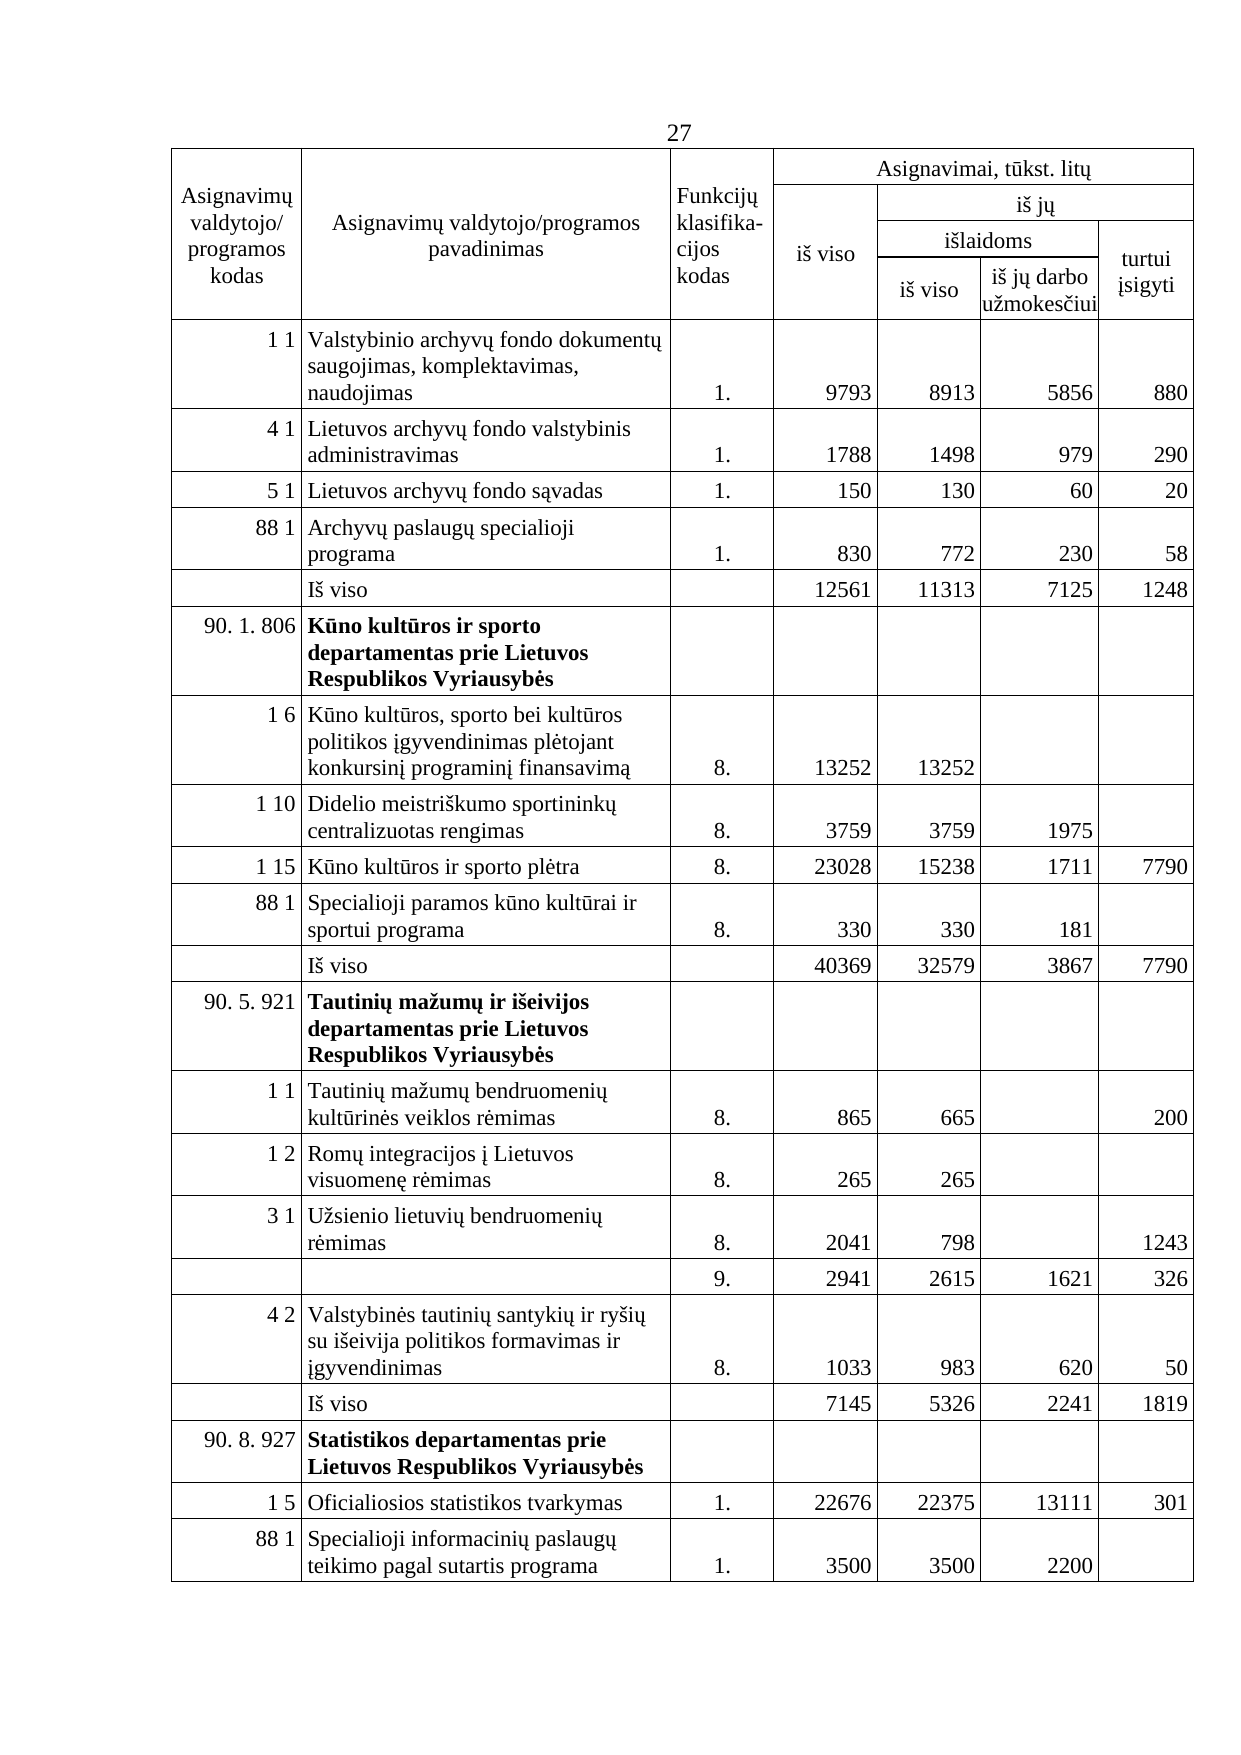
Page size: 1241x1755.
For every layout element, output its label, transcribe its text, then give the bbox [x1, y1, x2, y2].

table_cell 1248 [1099, 570, 1193, 606]
table_cell 8913 [878, 320, 980, 408]
table_cell [1099, 1519, 1193, 1581]
table_cell 4 1 [172, 409, 301, 471]
table_cell [981, 1421, 1098, 1482]
table_cell Lietuvos archyvų fondo valstybinis administravimas [302, 409, 670, 471]
table_cell 2041 [774, 1196, 877, 1258]
table_cell 8. [671, 1134, 773, 1195]
table_cell 1 2 [172, 1134, 301, 1195]
table_cell 1 6 [172, 696, 301, 783]
table_cell 88 1 [172, 508, 301, 569]
table_cell 130 [878, 472, 980, 507]
table_cell išlaidoms [878, 221, 1098, 256]
table_cell 13252 [774, 696, 877, 783]
table_cell 5 1 [172, 472, 301, 507]
table_cell [172, 1259, 301, 1294]
table_cell 1498 [878, 409, 980, 471]
table_cell 798 [878, 1196, 980, 1258]
table_cell 23028 [774, 847, 877, 882]
table_cell 230 [981, 508, 1098, 569]
table_cell [671, 946, 773, 981]
table_cell 1621 [981, 1259, 1098, 1294]
table_cell 1. [671, 1483, 773, 1518]
table_cell [302, 1259, 670, 1294]
table_cell 1. [671, 508, 773, 569]
table_cell 1819 [1099, 1384, 1193, 1419]
table_cell 20 [1099, 472, 1193, 507]
table_cell 4 2 [172, 1295, 301, 1383]
table_cell 3500 [774, 1519, 877, 1581]
table_cell 326 [1099, 1259, 1193, 1294]
table_cell 1788 [774, 409, 877, 471]
table_cell 1 15 [172, 847, 301, 882]
table_cell 772 [878, 508, 980, 569]
table_cell [1099, 1421, 1193, 1482]
table_cell 8. [671, 884, 773, 945]
table_cell [878, 1421, 980, 1482]
table_cell 9. [671, 1259, 773, 1294]
table_cell 665 [878, 1071, 980, 1133]
table_cell 12561 [774, 570, 877, 606]
table_cell 8. [671, 696, 773, 783]
table_cell iš viso [774, 185, 877, 319]
table_cell [1099, 785, 1193, 846]
table_cell 15238 [878, 847, 980, 882]
table_cell 7790 [1099, 847, 1193, 882]
table_cell 330 [878, 884, 980, 945]
table_cell 3759 [774, 785, 877, 846]
table_header Asignavimų valdytojo/programos pavadinimas [302, 149, 670, 319]
table_cell 983 [878, 1295, 980, 1383]
table_cell Valstybinio archyvų fondo dokumentų saugojimas, komplektavimas, naudojimas [302, 320, 670, 408]
table_cell [981, 696, 1098, 783]
table_cell [1099, 884, 1193, 945]
table_cell Kūno kultūros, sporto bei kultūros politikos įgyvendinimas plėtojant konkursinį programinį finansavimą [302, 696, 670, 783]
table_cell 265 [878, 1134, 980, 1195]
table_cell 2241 [981, 1384, 1098, 1419]
table_cell 8. [671, 847, 773, 882]
table_cell 60 [981, 472, 1098, 507]
table_cell 330 [774, 884, 877, 945]
table_cell [172, 946, 301, 981]
table_cell 50 [1099, 1295, 1193, 1383]
table_cell 3867 [981, 946, 1098, 981]
table_cell [1099, 1134, 1193, 1195]
table_cell [1099, 982, 1193, 1070]
table_cell 200 [1099, 1071, 1193, 1133]
table_cell 3759 [878, 785, 980, 846]
table_cell 5856 [981, 320, 1098, 408]
table_cell iš viso [878, 258, 980, 319]
table_cell 1 5 [172, 1483, 301, 1518]
table_cell iš jų darbo užmokesčiui [981, 258, 1098, 319]
table_cell [172, 570, 301, 606]
table_cell 58 [1099, 508, 1193, 569]
table_cell 40369 [774, 946, 877, 981]
table_cell 3 1 [172, 1196, 301, 1258]
table_cell Lietuvos archyvų fondo sąvadas [302, 472, 670, 507]
table_cell 1. [671, 320, 773, 408]
table_cell 620 [981, 1295, 1098, 1383]
table_cell [671, 607, 773, 694]
table_cell 3500 [878, 1519, 980, 1581]
table_cell [1099, 696, 1193, 783]
table_cell Užsienio lietuvių bendruomenių rėmimas [302, 1196, 670, 1258]
table_cell Statistikos departamentas prie Lietuvos Respublikos Vyriausybės [302, 1421, 670, 1482]
table_header Asignavimai, tūkst. litų [774, 149, 1193, 184]
table_cell 22676 [774, 1483, 877, 1518]
table_cell Specialioji paramos kūno kultūrai ir sportui programa [302, 884, 670, 945]
table_cell 1711 [981, 847, 1098, 882]
table_cell Didelio meistriškumo sportininkų centralizuotas rengimas [302, 785, 670, 846]
table_cell 830 [774, 508, 877, 569]
table_cell 1033 [774, 1295, 877, 1383]
table_cell [671, 1421, 773, 1482]
table_cell [1099, 607, 1193, 694]
table_cell Iš viso [302, 1384, 670, 1419]
table_cell 2615 [878, 1259, 980, 1294]
table_cell 2941 [774, 1259, 877, 1294]
table_cell 90. 5. 921 [172, 982, 301, 1070]
table_cell 979 [981, 409, 1098, 471]
table_cell 22375 [878, 1483, 980, 1518]
table_cell [878, 982, 980, 1070]
table_cell 7125 [981, 570, 1098, 606]
table_cell 265 [774, 1134, 877, 1195]
table_cell [671, 570, 773, 606]
table_cell [172, 1384, 301, 1419]
table_cell 7145 [774, 1384, 877, 1419]
table_cell 1243 [1099, 1196, 1193, 1258]
table_cell 150 [774, 472, 877, 507]
table_cell 301 [1099, 1483, 1193, 1518]
table_cell 1. [671, 472, 773, 507]
table_cell 13252 [878, 696, 980, 783]
table_cell 1 1 [172, 1071, 301, 1133]
table_cell 8. [671, 1071, 773, 1133]
table_cell Tautinių mažumų bendruomenių kultūrinės veiklos rėmimas [302, 1071, 670, 1133]
table_cell 290 [1099, 409, 1193, 471]
table_cell [981, 1134, 1098, 1195]
table_cell [671, 1384, 773, 1419]
table_cell 88 1 [172, 1519, 301, 1581]
table_cell 8. [671, 785, 773, 846]
table_cell [774, 982, 877, 1070]
table_cell 7790 [1099, 946, 1193, 981]
table_cell 11313 [878, 570, 980, 606]
table_cell [981, 607, 1098, 694]
table_cell 1. [671, 409, 773, 471]
table_header Funkcijų klasifika-cijos kodas [671, 149, 773, 319]
table_cell Iš viso [302, 946, 670, 981]
table_cell Specialioji informacinių paslaugų teikimo pagal sutartis programa [302, 1519, 670, 1581]
table_cell Tautinių mažumų ir išeivijos departamentas prie Lietuvos Respublikos Vyriausybės [302, 982, 670, 1070]
table_cell 90. 1. 806 [172, 607, 301, 694]
table_header Asignavimų valdytojo/ programos kodas [172, 149, 301, 319]
table_cell 9793 [774, 320, 877, 408]
table_cell 32579 [878, 946, 980, 981]
table_cell Kūno kultūros ir sporto departamentas prie Lietuvos Respublikos Vyriausybės [302, 607, 670, 694]
table_cell [671, 982, 773, 1070]
table_cell 181 [981, 884, 1098, 945]
table_cell 90. 8. 927 [172, 1421, 301, 1482]
table_cell 865 [774, 1071, 877, 1133]
table_cell 1. [671, 1519, 773, 1581]
table_cell Valstybinės tautinių santykių ir ryšių su išeivija politikos formavimas ir įgyvendinimas [302, 1295, 670, 1383]
table_cell 8. [671, 1295, 773, 1383]
table_cell Romų integracijos į Lietuvos visuomenę rėmimas [302, 1134, 670, 1195]
table_cell 13111 [981, 1483, 1098, 1518]
table_cell 1 10 [172, 785, 301, 846]
table_cell Archyvų paslaugų specialioji programa [302, 508, 670, 569]
table_cell Iš viso [302, 570, 670, 606]
table_cell 880 [1099, 320, 1193, 408]
table_cell 1 1 [172, 320, 301, 408]
table_cell 5326 [878, 1384, 980, 1419]
table_cell [774, 1421, 877, 1482]
table_cell Oficialiosios statistikos tvarkymas [302, 1483, 670, 1518]
table_cell iš jų [878, 185, 1193, 220]
table_cell [774, 607, 877, 694]
table_cell [981, 982, 1098, 1070]
table_cell [981, 1196, 1098, 1258]
table_cell Kūno kultūros ir sporto plėtra [302, 847, 670, 882]
table_cell [981, 1071, 1098, 1133]
table_cell 1975 [981, 785, 1098, 846]
table_cell 88 1 [172, 884, 301, 945]
table_cell turtui įsigyti [1099, 221, 1193, 319]
table_cell 8. [671, 1196, 773, 1258]
table_cell [878, 607, 980, 694]
table_cell 2200 [981, 1519, 1098, 1581]
